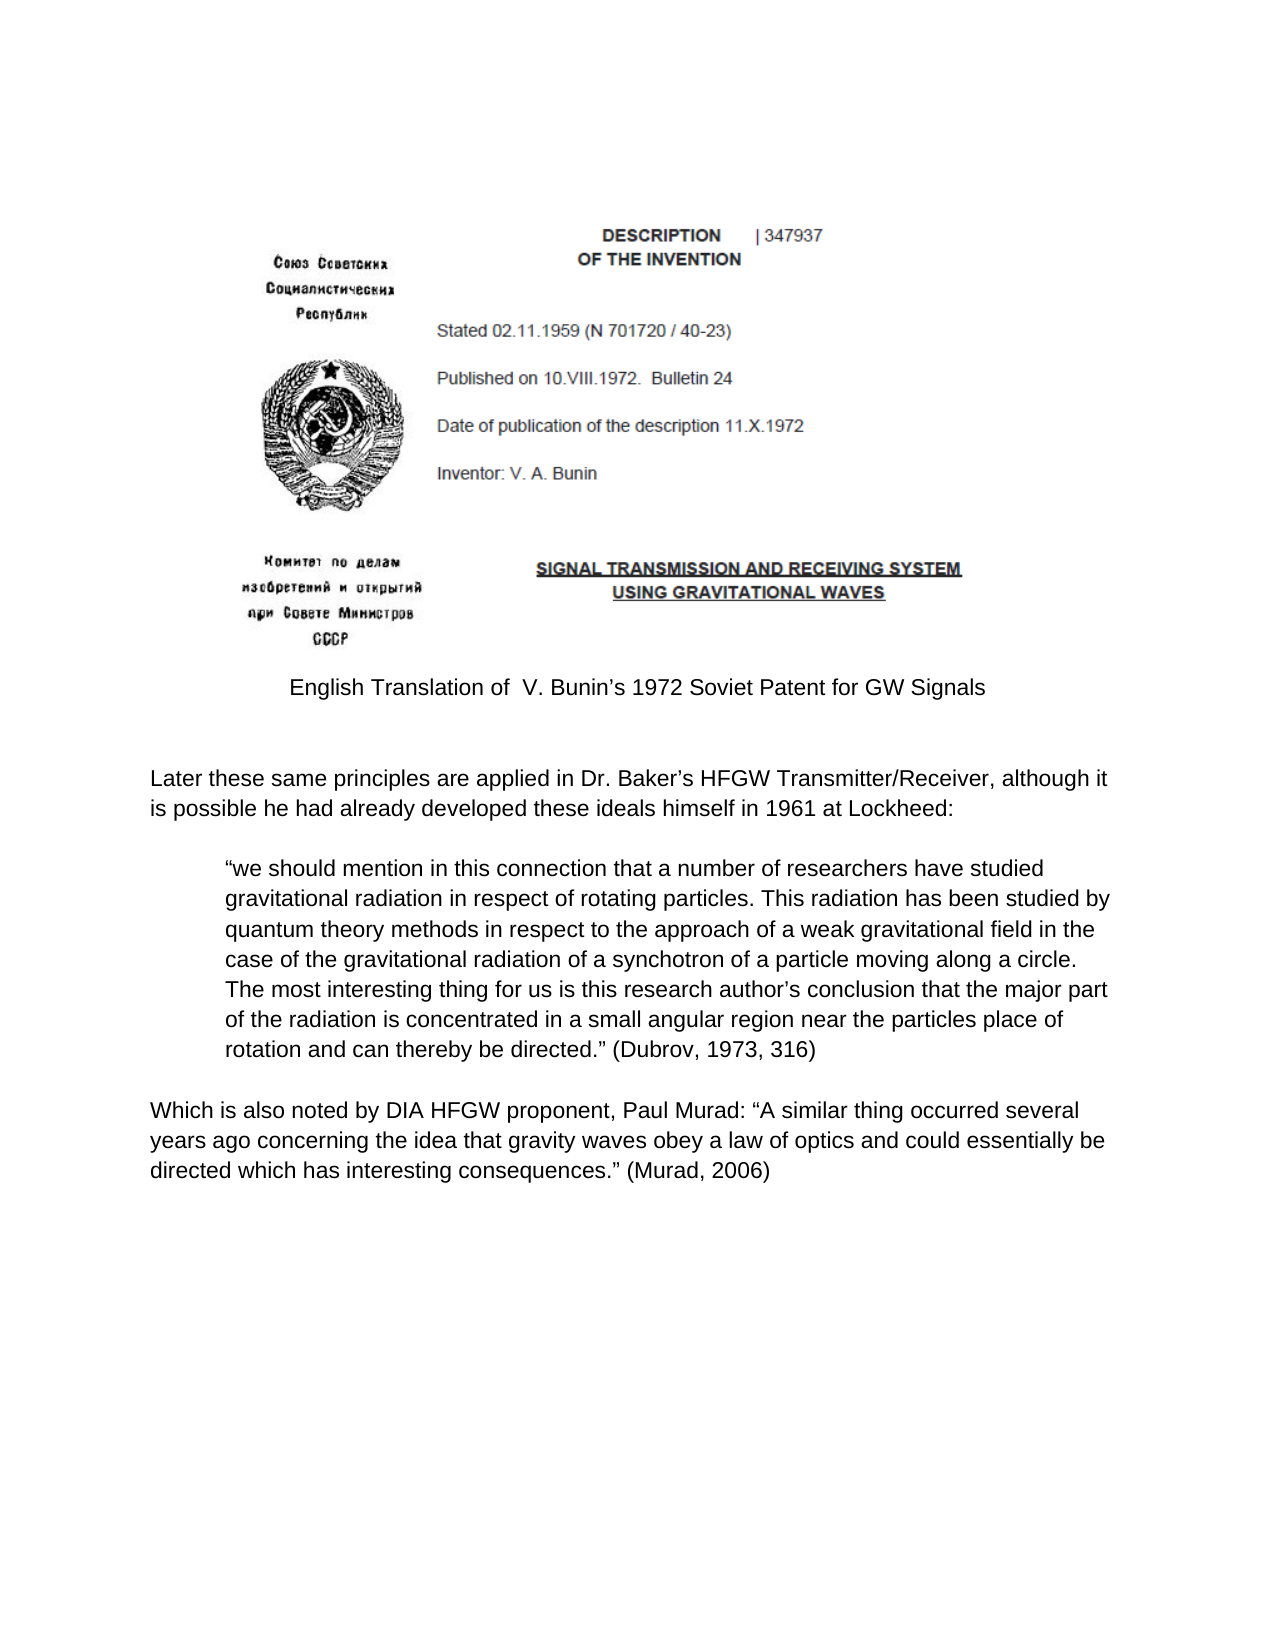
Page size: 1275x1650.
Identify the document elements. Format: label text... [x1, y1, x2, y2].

text Which is also noted by DIA HFGW proponent, Paul Murad: “A similar thing occurred several years ago concerning the idea that gravity waves obey a law of optics and could essentially be directed which has interesting consequences.” (Murad, 2006) [150, 1097, 1125, 1183]
text English Translation of V. Bunin’s 1972 Soviet Patent for GW Signals [150, 670, 1125, 700]
text “we should mention in this connection that a number of researchers have studied gravitational radiation in respect of rotating particles. This radiation has been studied by quantum theory methods in respect to the approach of a weak gravitational field in the case of the gravitational radiation of a synchotron of a particle moving along a circle. The most interesting thing for us is this research author’s conclusion that the major part of the radiation is concentrated in a small angular region near the particles place of rotation and can thereby be directed.” (Dubrov, 1973, 316) [225, 855, 1125, 1063]
text Later these same principles are applied in Dr. Baker’s HFGW Transmitter/Receiver, although it is possible he had already developed these ideals himself in 1961 at Lockheed: [150, 764, 1125, 821]
picture [225, 150, 1050, 670]
